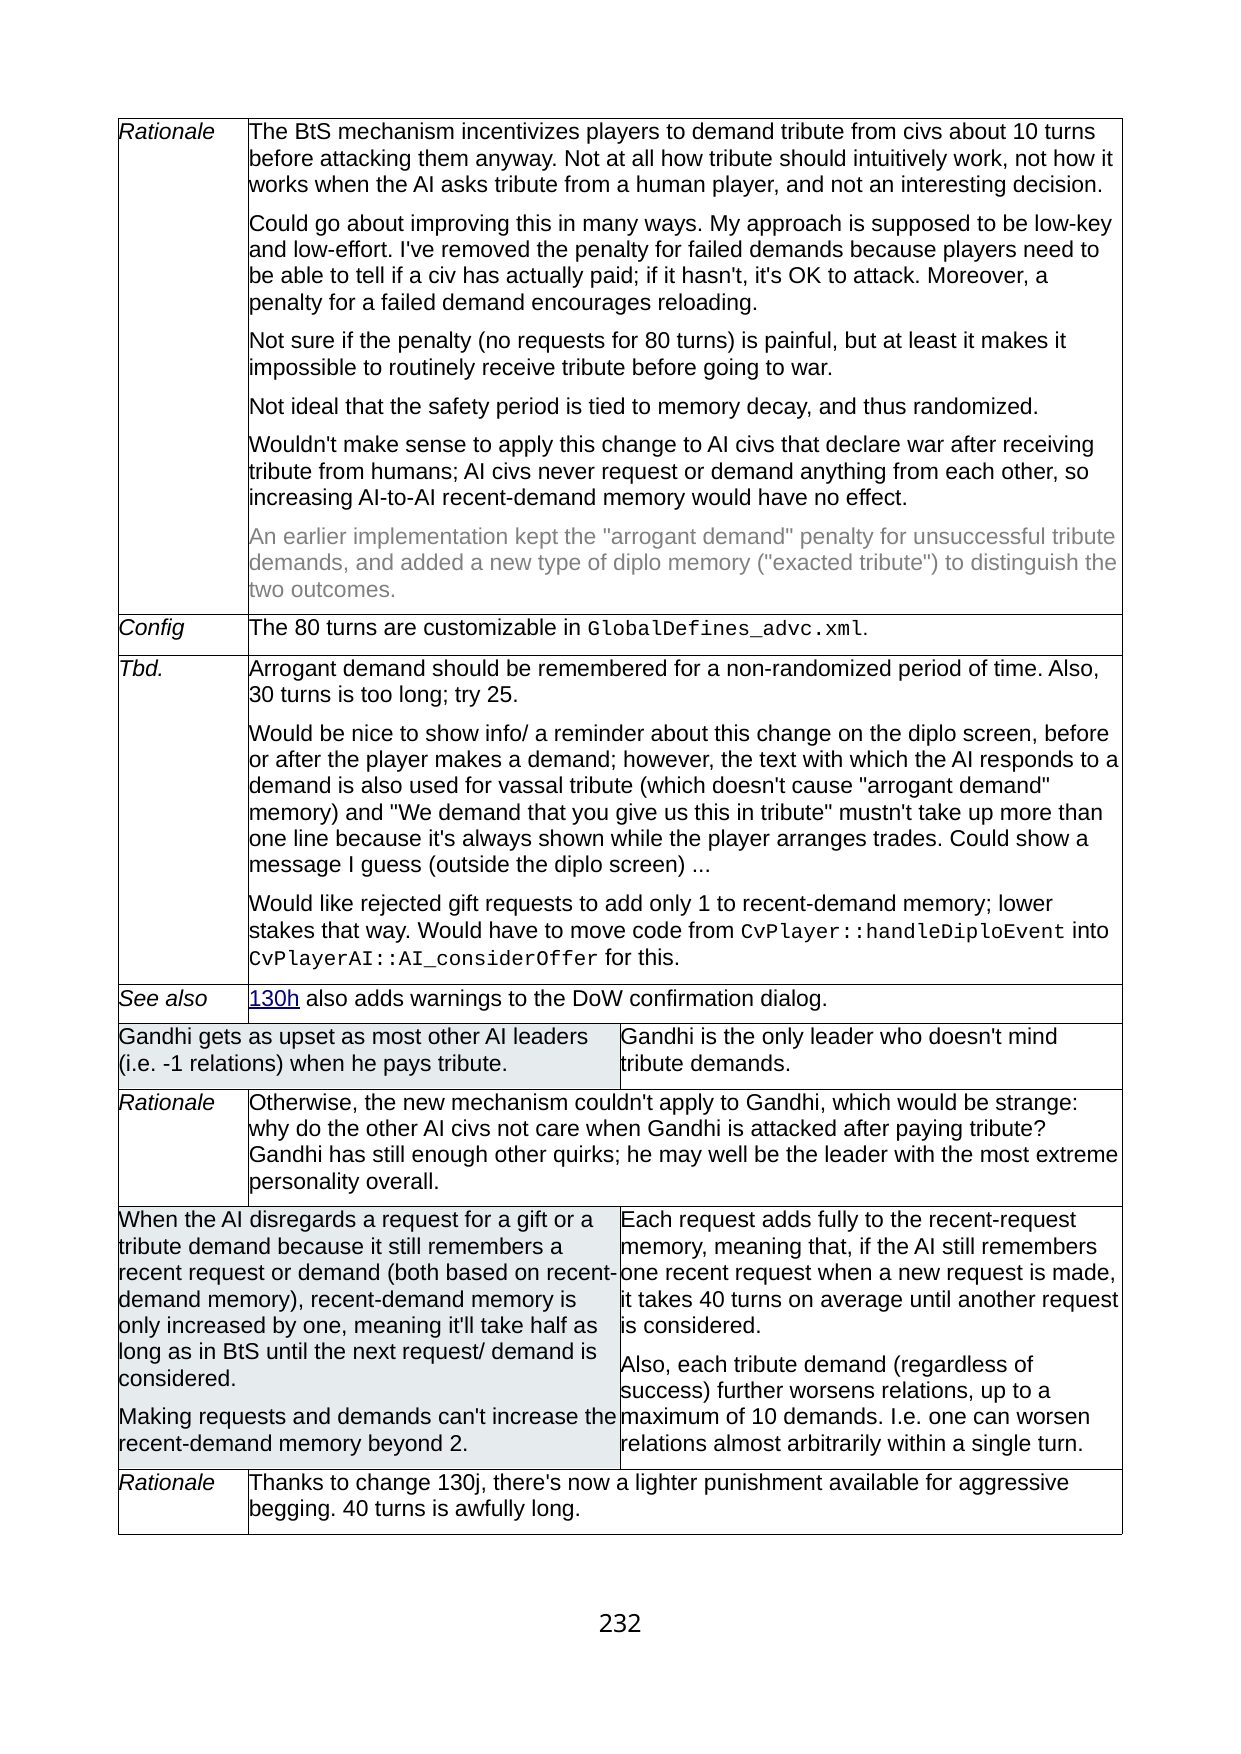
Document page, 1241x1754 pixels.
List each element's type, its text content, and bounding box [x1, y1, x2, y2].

table_cell Thanks to change 130j, there's now a lighter punishment available for aggressive begging. 40 turns is awfully long. [249, 1470, 1122, 1534]
table_cell Arrogant demand should be remembered for a non-randomized period of time. Also, 30 turns is too long; try 25. Would be nice to show info/ a reminder about this change on the diplo screen, before or after the player makes a demand; however, the text with which the AI responds to a demand is also used for vassal tribute (which doesn't cause "arrogant demand" memory) and "We demand that you give us this in tribute" mustn't take up more than one line because it's always shown while the player arranges trades. Could show a message I guess (outside the diplo screen) ... Would like rejected gift requests to add only 1 to recent-demand memory; lower stakes that way. Would have to move code from CvPlayer::handleDiploEvent into CvPlayerAI::AI_considerOffer for this. [249, 656, 1122, 984]
table_cell Rationale [119, 1470, 248, 1534]
table_cell Otherwise, the new mechanism couldn't apply to Gandhi, which would be strange: why do the other AI civs not care when Gandhi is attacked after paying tribute? Gandhi has still enough other quirks; he may well be the leader with the most extreme personality overall. [249, 1090, 1122, 1206]
table_cell 130h also adds warnings to the DoW confirmation dialog. [249, 985, 1122, 1023]
table_cell Gandhi gets as upset as most other AI leaders (i.e. -1 relations) when he pays tribute. [119, 1024, 620, 1088]
table_cell Rationale [119, 119, 248, 614]
table_cell When the AI disregards a request for a gift or a tribute demand because it still remembers a recent request or demand (both based on recent-demand memory), recent-demand memory is only increased by one, meaning it'll take half as long as in BtS until the next request/ demand is considered. Making requests and demands can't increase the recent-demand memory beyond 2. [119, 1207, 620, 1468]
table_cell The 80 turns are customizable in GlobalDefines_advc.xml. [249, 615, 1122, 654]
table_cell The BtS mechanism incentivizes players to demand tribute from civs about 10 turns before attacking them anyway. Not at all how tribute should intuitively work, not how it works when the AI asks tribute from a human player, and not an interesting decision. Could go about improving this in many ways. My approach is supposed to be low-key and low-effort. I've removed the penalty for failed demands because players need to be able to tell if a civ has actually paid; if it hasn't, it's OK to attack. Moreover, a penalty for a failed demand encourages reloading. Not sure if the penalty (no requests for 80 turns) is painful, but at least it makes it impossible to routinely receive tribute before going to war. Not ideal that the safety period is tied to memory decay, and thus randomized. Wouldn't make sense to apply this change to AI civs that declare war after receiving tribute from humans; AI civs never request or demand anything from each other, so increasing AI-to-AI recent-demand memory would have no effect. An earlier implementation kept the "arrogant demand" penalty for unsuccessful tribute demands, and added a new type of diplo memory ("exacted tribute") to distinguish the two outcomes. [249, 119, 1122, 614]
table_cell Each request adds fully to the recent-request memory, meaning that, if the AI still remembers one recent request when a new request is made, it takes 40 turns on average until another request is considered. Also, each tribute demand (regardless of success) further worsens relations, up to a maximum of 10 demands. I.e. one can worsen relations almost arbitrarily within a single turn. [621, 1207, 1122, 1468]
table_cell See also [119, 985, 248, 1023]
table_cell Gandhi is the only leader who doesn't mind tribute demands. [621, 1024, 1122, 1088]
table_cell Tbd. [119, 656, 248, 984]
table_cell Config [119, 615, 248, 654]
table_cell Rationale [119, 1090, 248, 1206]
